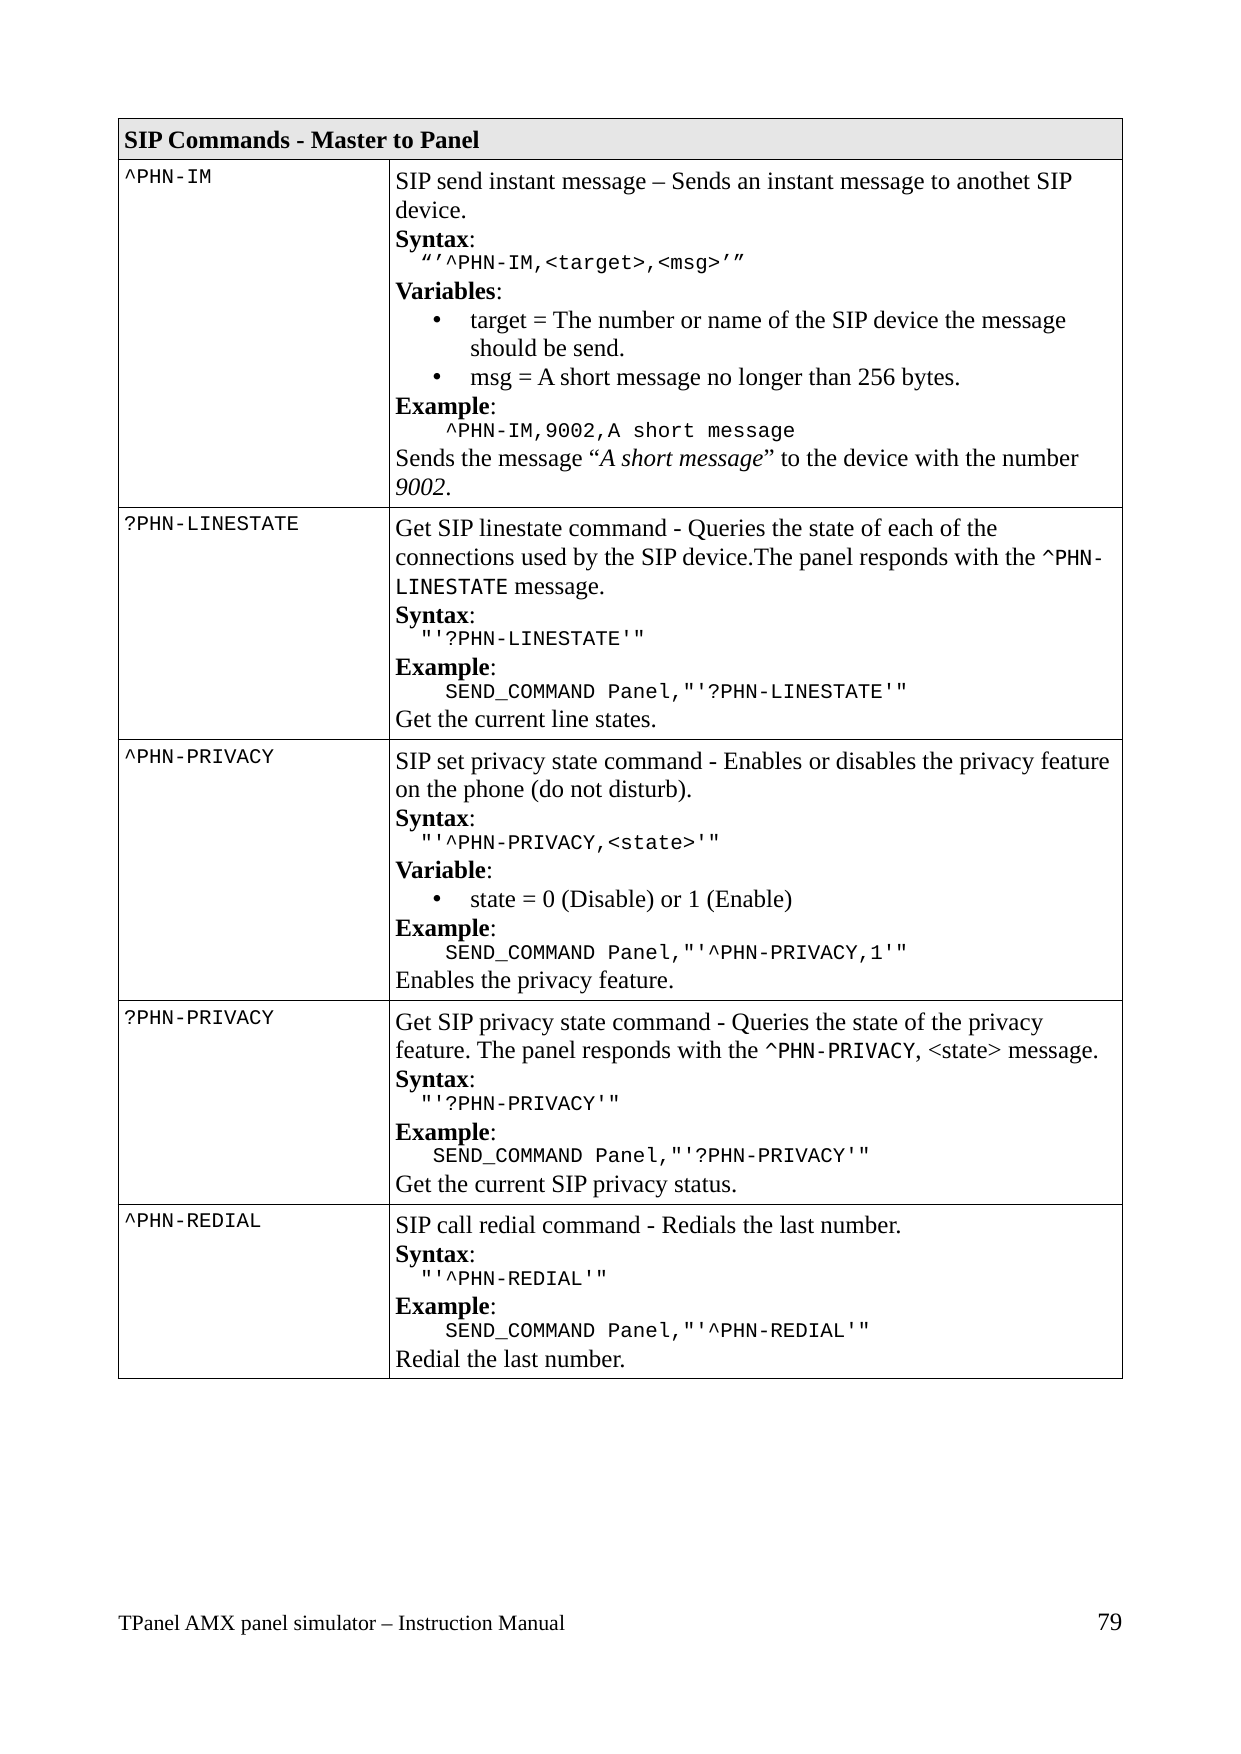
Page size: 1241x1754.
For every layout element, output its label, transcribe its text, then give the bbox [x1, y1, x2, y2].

table_cell SIP send instant message – Sends an instant message to anothet SIP device. Syntax: “’^PHN-IM,<target>,<msg>’” Variables: target = The number or name of the SIP device the message should be send. msg = A short message no longer than 256 bytes. Example: ^PHN-IM,9002,A short message Sends the message “A short message” to the device with the number 9002. [390, 160, 1122, 507]
table_cell SIP set privacy state command - Enables or disables the privacy feature on the phone (do not disturb). Syntax: "'^PHN-PRIVACY,<state>'" Variable: state = 0 (Disable) or 1 (Enable) Example: SEND_COMMAND Panel,"'^PHN-PRIVACY,1'" Enables the privacy feature. [390, 740, 1122, 1000]
table_cell SIP call redial command - Redials the last number. Syntax: "'^PHN-REDIAL'" Example: SEND_COMMAND Panel,"'^PHN-REDIAL'" Redial the last number. [390, 1205, 1122, 1378]
table_cell ^PHN-IM [119, 160, 389, 507]
table_cell ?PHN-LINESTATE [119, 508, 389, 739]
table_header SIP Commands - Master to Panel [119, 119, 1122, 159]
table_cell ^PHN-PRIVACY [119, 740, 389, 1000]
table_cell ?PHN-PRIVACY [119, 1001, 389, 1203]
table_cell Get SIP linestate command - Queries the state of each of the connections used by the SIP device.The panel responds with the ^PHN-LINESTATE message. Syntax: "'?PHN-LINESTATE'" Example: SEND_COMMAND Panel,"'?PHN-LINESTATE'" Get the current line states. [390, 508, 1122, 739]
table_cell ^PHN-REDIAL [119, 1205, 389, 1378]
table_cell Get SIP privacy state command - Queries the state of the privacy feature. The panel responds with the ^PHN-PRIVACY, <state> message. Syntax: "'?PHN-PRIVACY'" Example: SEND_COMMAND Panel,"'?PHN-PRIVACY'" Get the current SIP privacy status. [390, 1001, 1122, 1203]
